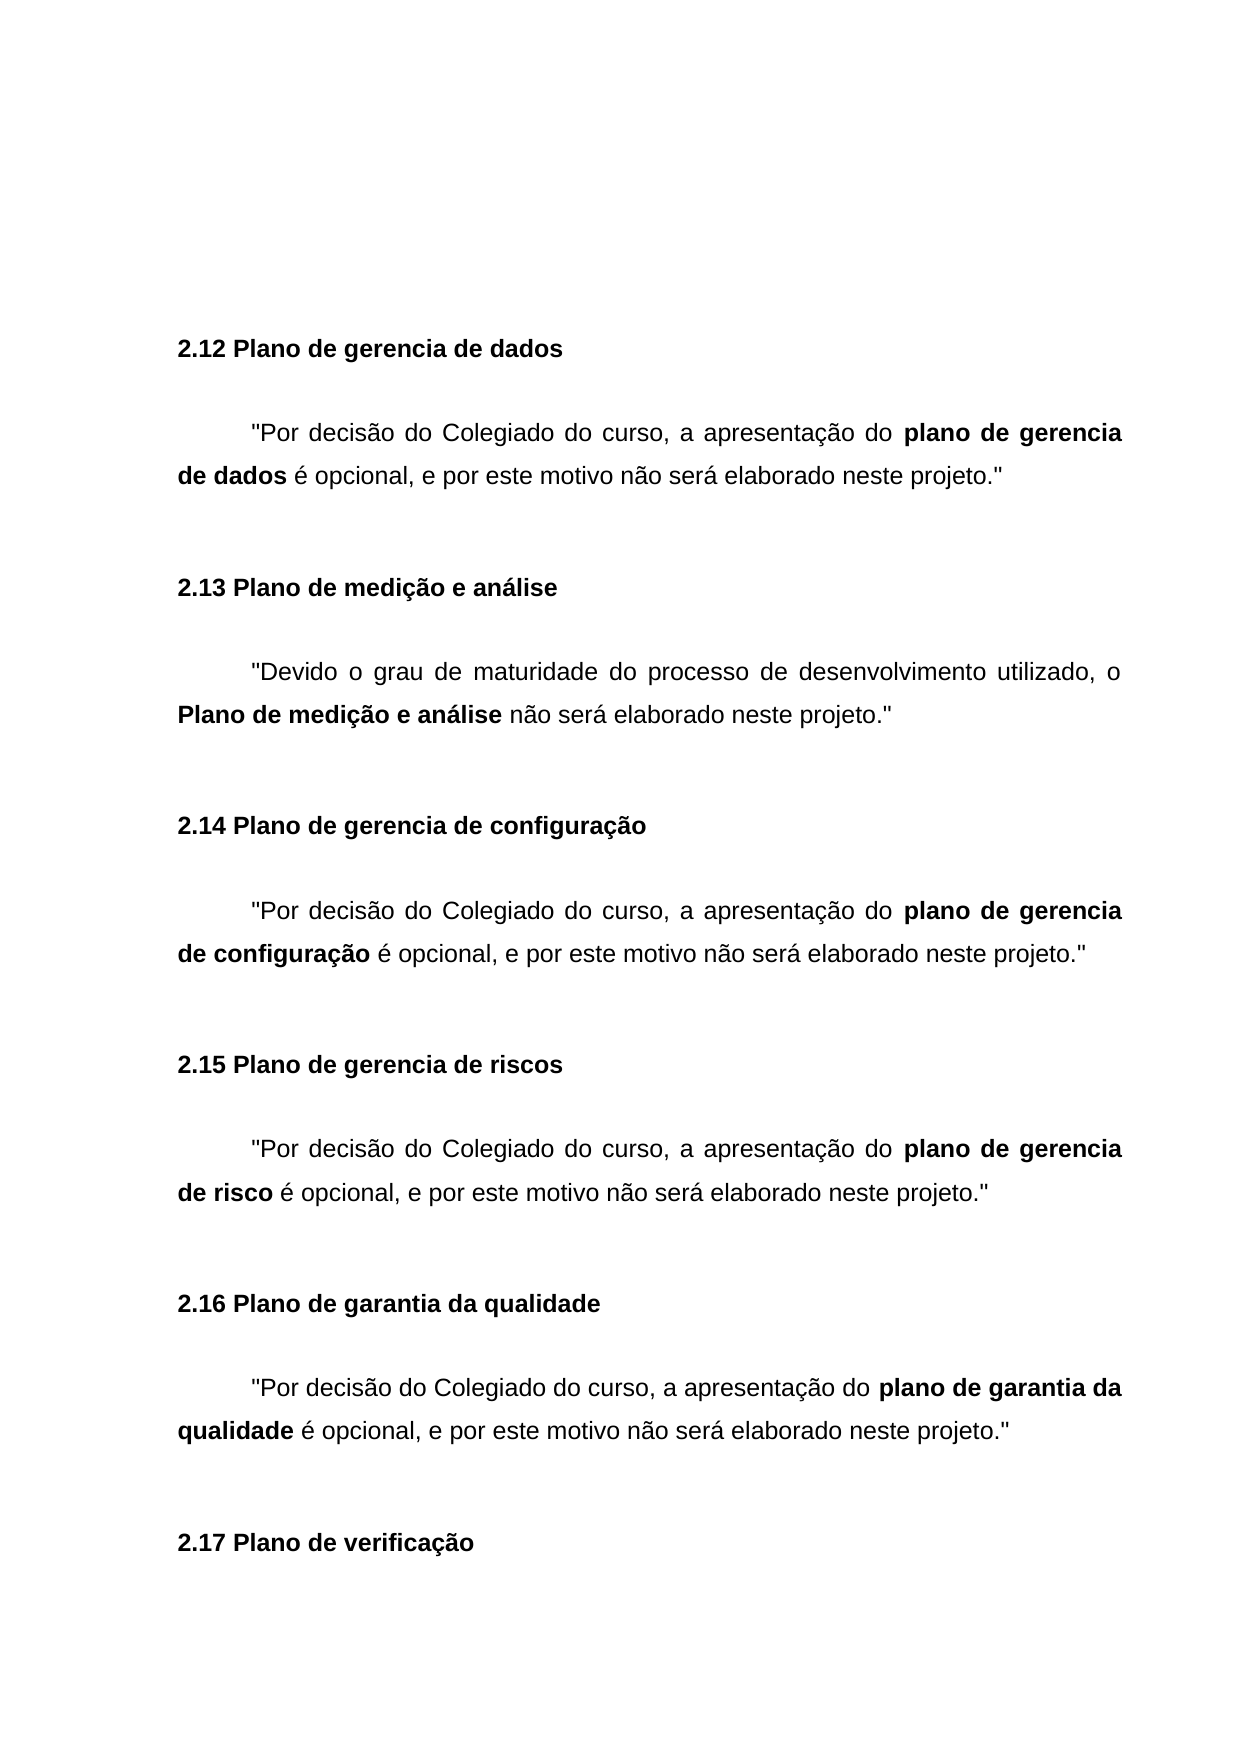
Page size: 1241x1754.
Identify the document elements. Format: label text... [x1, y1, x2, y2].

subtitle 2.16 Plano de garantia da qualidade [177, 1289, 1122, 1318]
text "Por decisão do Colegiado do curso, a apresentação do plano de gerencia de dados é opcional, e por este motivo não será elaborado neste projeto." [177, 418, 1122, 490]
text "Por decisão do Colegiado do curso, a apresentação do plano de gerencia de risco é opcional, e por este motivo não será elaborado neste projeto." [177, 1134, 1122, 1206]
subtitle 2.13 Plano de medição e análise [177, 573, 1122, 601]
text "Devido o grau de maturidade do processo de desenvolvimento utilizado, o Plano de medição e análise não será elaborado neste projeto." [177, 657, 1122, 729]
subtitle 2.17 Plano de verificação [177, 1528, 1122, 1556]
text "Por decisão do Colegiado do curso, a apresentação do plano de gerencia de configuração é opcional, e por este motivo não será elaborado neste projeto." [177, 896, 1122, 968]
subtitle 2.15 Plano de gerencia de riscos [177, 1050, 1122, 1079]
text "Por decisão do Colegiado do curso, a apresentação do plano de garantia da qualidade é opcional, e por este motivo não será elaborado neste projeto." [177, 1373, 1122, 1445]
subtitle 2.12 Plano de gerencia de dados [177, 334, 1122, 363]
subtitle 2.14 Plano de gerencia de configuração [177, 811, 1122, 840]
